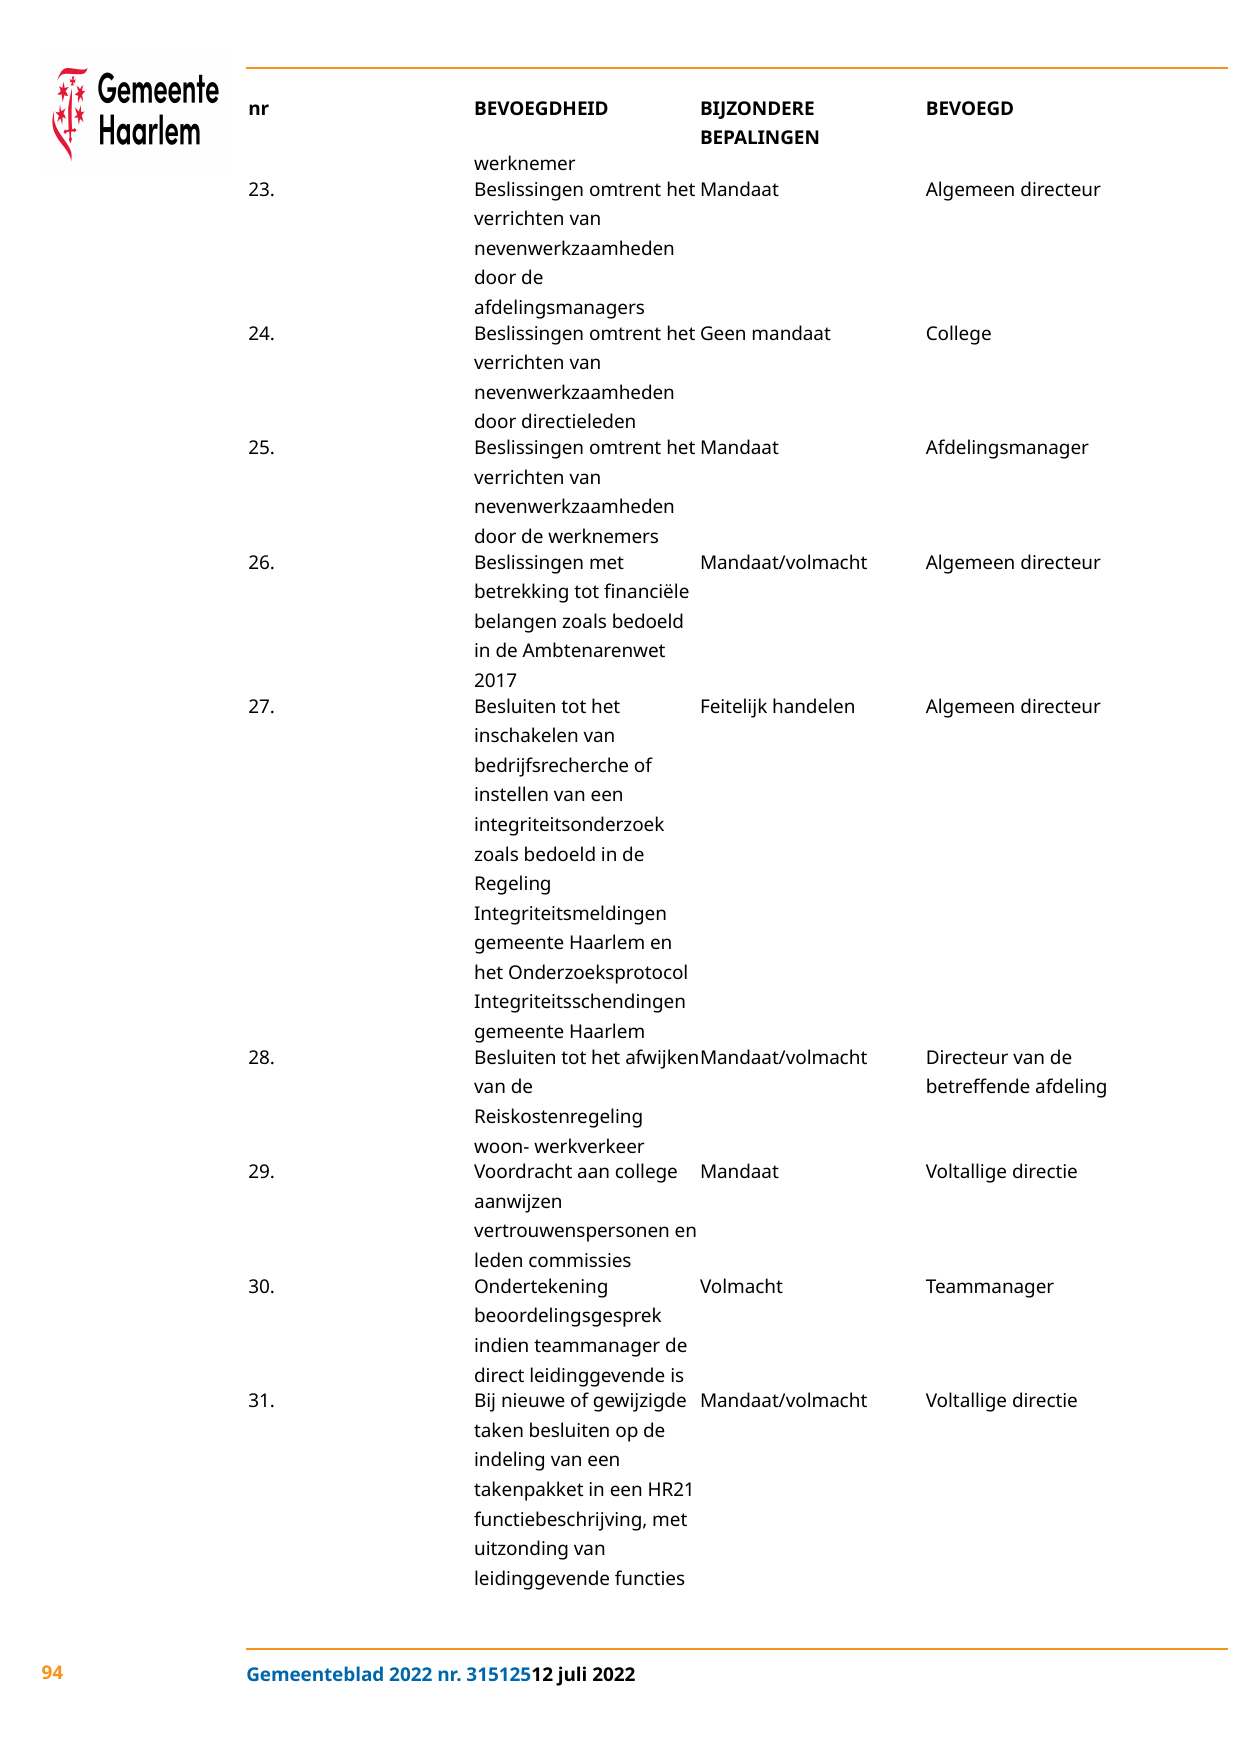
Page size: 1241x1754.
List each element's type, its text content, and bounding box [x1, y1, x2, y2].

table_cell Ondertekening beoordelingsgesprek indien teammanager de direct leidinggevende is [474, 1273, 700, 1387]
table_header BEVOEGD [926, 95, 1152, 150]
table_cell 24. [248, 320, 474, 434]
table_cell Bij nieuwe of gewijzigde taken besluiten op de indeling van een takenpakket in een HR21 functiebeschrijving, met uitzonding van leidinggevende functies [474, 1388, 700, 1591]
table_cell Mandaat/volmacht [700, 549, 926, 693]
table_cell Beslissingen met betrekking tot financiële belangen zoals bedoeld in de Ambtenarenwet 2017 [474, 549, 700, 693]
table_cell [248, 150, 474, 176]
table_cell Geen mandaat [700, 320, 926, 434]
table_cell Mandaat [700, 176, 926, 320]
table_header nr [248, 95, 474, 150]
table_cell 27. [248, 693, 474, 1044]
table_cell Feitelijk handelen [700, 693, 926, 1044]
table_cell Afdelingsmanager [926, 434, 1152, 549]
table_cell 28. [248, 1044, 474, 1158]
table_cell 25. [248, 434, 474, 549]
table_cell Beslissingen omtrent het verrichten van nevenwerkzaamheden door de werknemers [474, 434, 700, 549]
table_cell 23. [248, 176, 474, 320]
table_cell Algemeen directeur [926, 176, 1152, 320]
table_cell Voltallige directie [926, 1159, 1152, 1273]
table_cell Volmacht [700, 1273, 926, 1387]
table_cell Directeur van de betreffende afdeling [926, 1044, 1152, 1158]
table_cell Mandaat/volmacht [700, 1044, 926, 1158]
table_cell werknemer [474, 150, 700, 176]
table_cell 31. [248, 1388, 474, 1591]
table_cell Mandaat [700, 434, 926, 549]
table_cell Besluiten tot het inschakelen van bedrijfsrecherche of instellen van een integriteitsonderzoek zoals bedoeld in de Regeling Integriteitsmeldingen gemeente Haarlem en het Onderzoeksprotocol Integriteitsschendingen gemeente Haarlem [474, 693, 700, 1044]
table_cell 26. [248, 549, 474, 693]
table_cell 30. [248, 1273, 474, 1387]
table_cell [926, 150, 1152, 176]
table_cell Mandaat [700, 1159, 926, 1273]
table_cell Algemeen directeur [926, 693, 1152, 1044]
table_header BIJZONDERE BEPALINGEN [700, 95, 926, 150]
table_cell Voltallige directie [926, 1388, 1152, 1591]
table_cell Besluiten tot het afwijken van de Reiskostenregeling woon- werkverkeer [474, 1044, 700, 1158]
table_cell 29. [248, 1159, 474, 1273]
table_cell Mandaat/volmacht [700, 1388, 926, 1591]
table_cell Teammanager [926, 1273, 1152, 1387]
table_cell Beslissingen omtrent het verrichten van nevenwerkzaamheden door directieleden [474, 320, 700, 434]
table_cell Algemeen directeur [926, 549, 1152, 693]
table_header BEVOEGDHEID [474, 95, 700, 150]
picture [41, 47, 231, 172]
table_cell [700, 150, 926, 176]
table_cell College [926, 320, 1152, 434]
table_cell Beslissingen omtrent het verrichten van nevenwerkzaamheden door de afdelingsmanagers [474, 176, 700, 320]
table_cell Voordracht aan college aanwijzen vertrouwenspersonen en leden commissies [474, 1159, 700, 1273]
